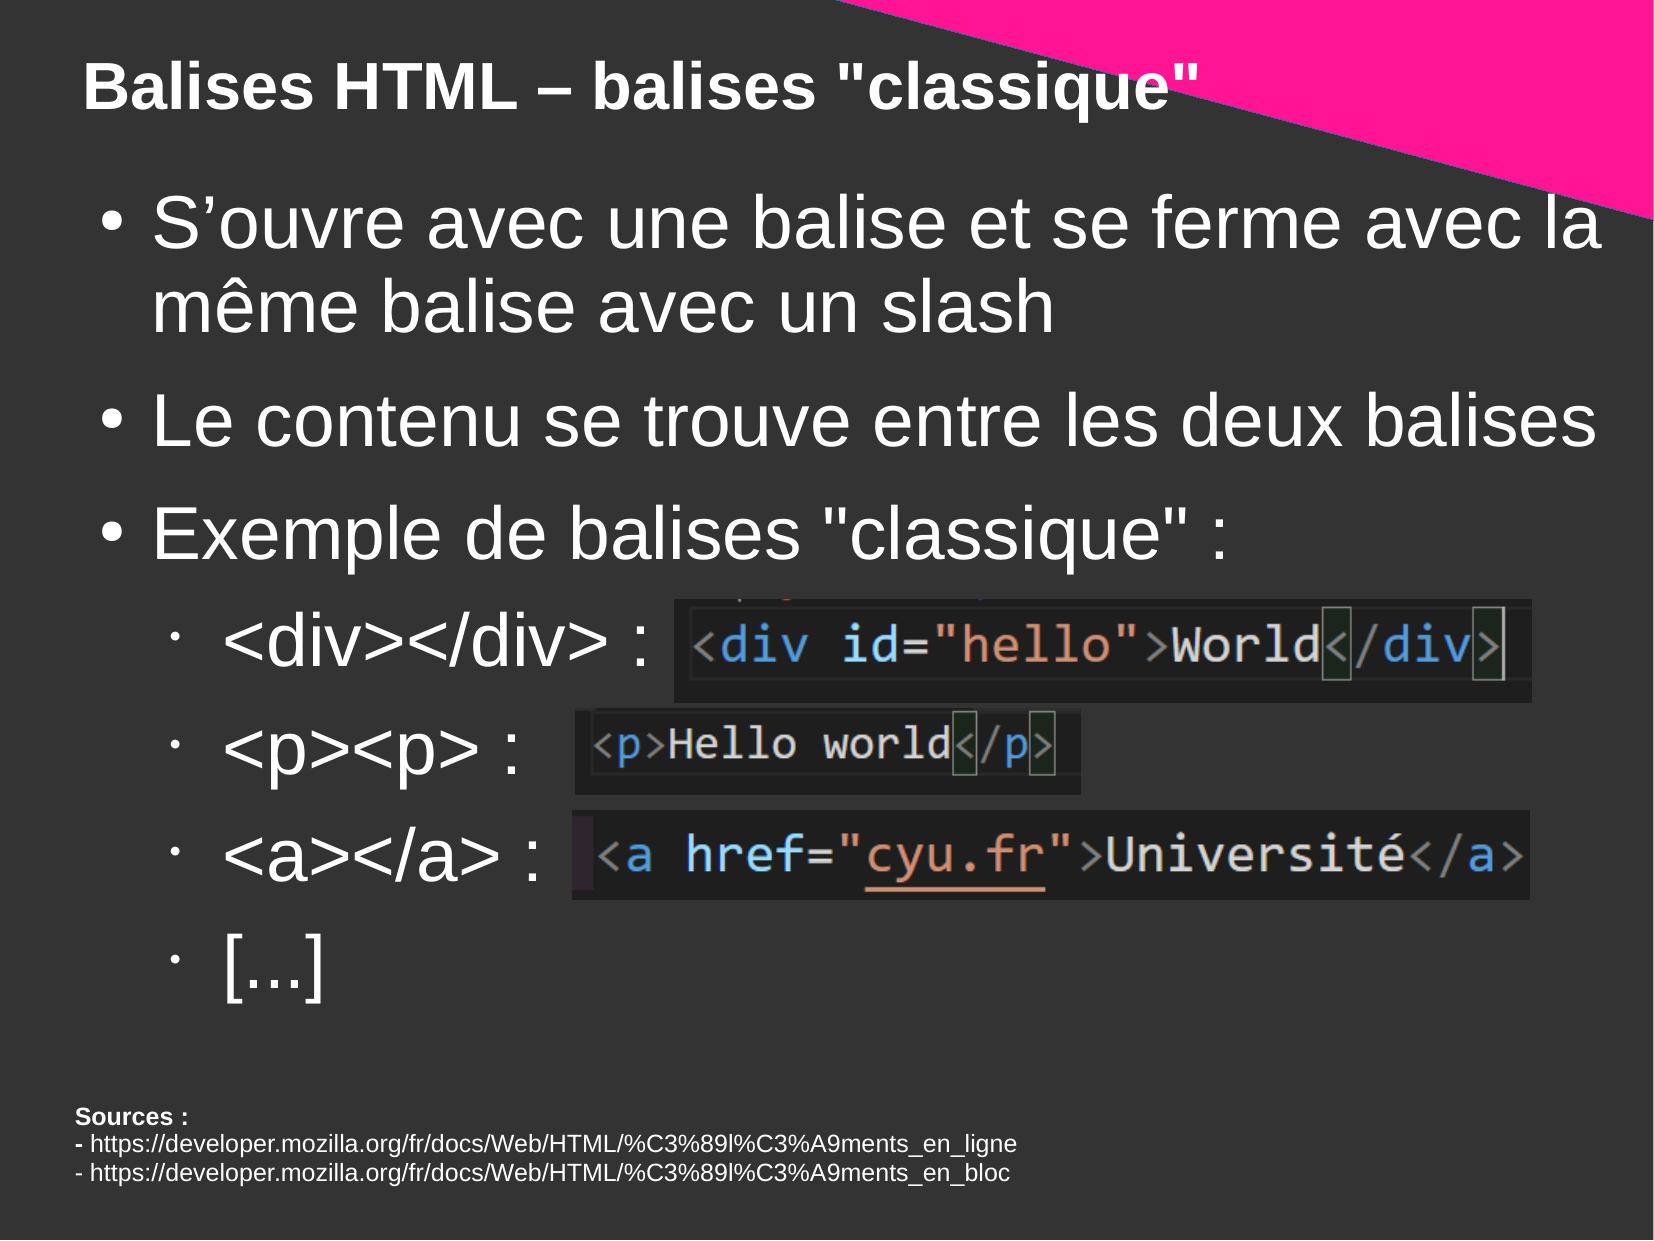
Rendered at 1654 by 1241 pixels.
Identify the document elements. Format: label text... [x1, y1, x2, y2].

text_box [836, 0, 1654, 221]
text_box Sources : - https://developer.mozilla.org/fr/docs/Web/HTML/%C3%89l%C3%A9ments_en_ligne - https://developer.mozilla.org/fr/docs/Web/HTML/%C3%89l%C3%A9ments_en_bloc [59, 1094, 1546, 1227]
picture [674, 599, 1532, 703]
picture [572, 810, 1530, 900]
title Balises HTML – balises "classique" [82, 49, 1571, 162]
list S’ouvre avec une balise et se ferme avec la même balise avec un slash Le contenu se trouve entre les deux balises Exemple de balises "classique" : <div></div> : <p><p> : <a></a> : [...] [80, 180, 1620, 1035]
picture [575, 708, 1081, 795]
